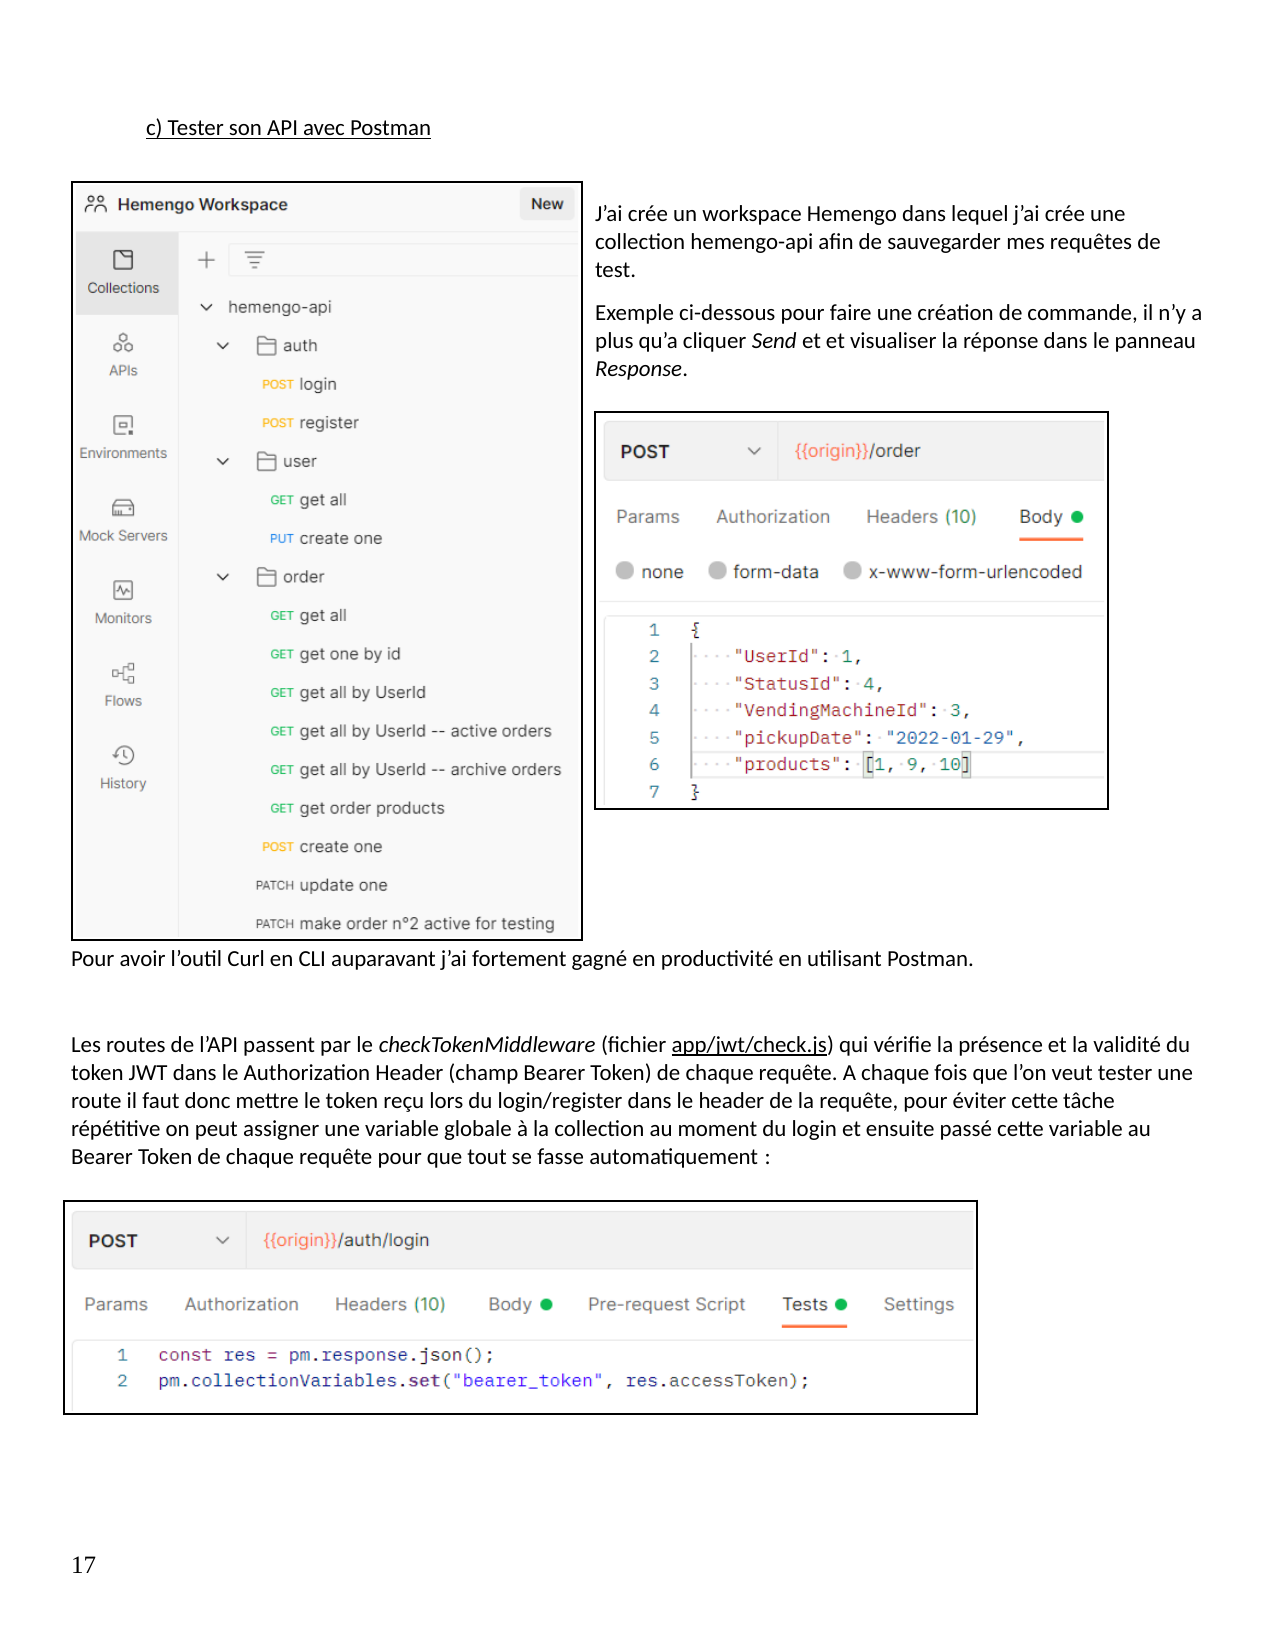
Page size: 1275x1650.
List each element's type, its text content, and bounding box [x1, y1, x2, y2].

text Exemple ci-dessous pour faire une création de commande, il n’y a plus qu’a cliquer Send et et visualiser la réponse dans le panneau Response. [583, 298, 1204, 382]
text Les routes de l’API passent par le checkTokenMiddleware (fichier app/jwt/check.js) qui vérifie la présence et la validité du token JWT dans le Authorization Header (champ Bearer Token) de chaque requête. A chaque fois que l’on veut tester une route il faut donc mettre le token reçu lors du login/register dans le header de la requête, pour éviter cette tâche répétitive on peut assigner une variable globale à la collection au moment du login et ensuite passé cette variable au Bearer Token de chaque requête pour que tout se fasse automatiquement : [71, 1030, 1204, 1170]
text c) Tester son API avec Postman [83, 113, 1204, 141]
picture [75, 185, 579, 937]
text J’ai crée un workspace Hemengo dans lequel j’ai crée une collection hemengo-api afin de sauvegarder mes requêtes de test. [583, 199, 1204, 283]
text Pour avoir l’outil Curl en CLI auparavant j’ai fortement gagné en productivité en utilisant Postman. [71, 944, 1204, 972]
picture [67, 1204, 974, 1411]
picture [599, 415, 1105, 805]
